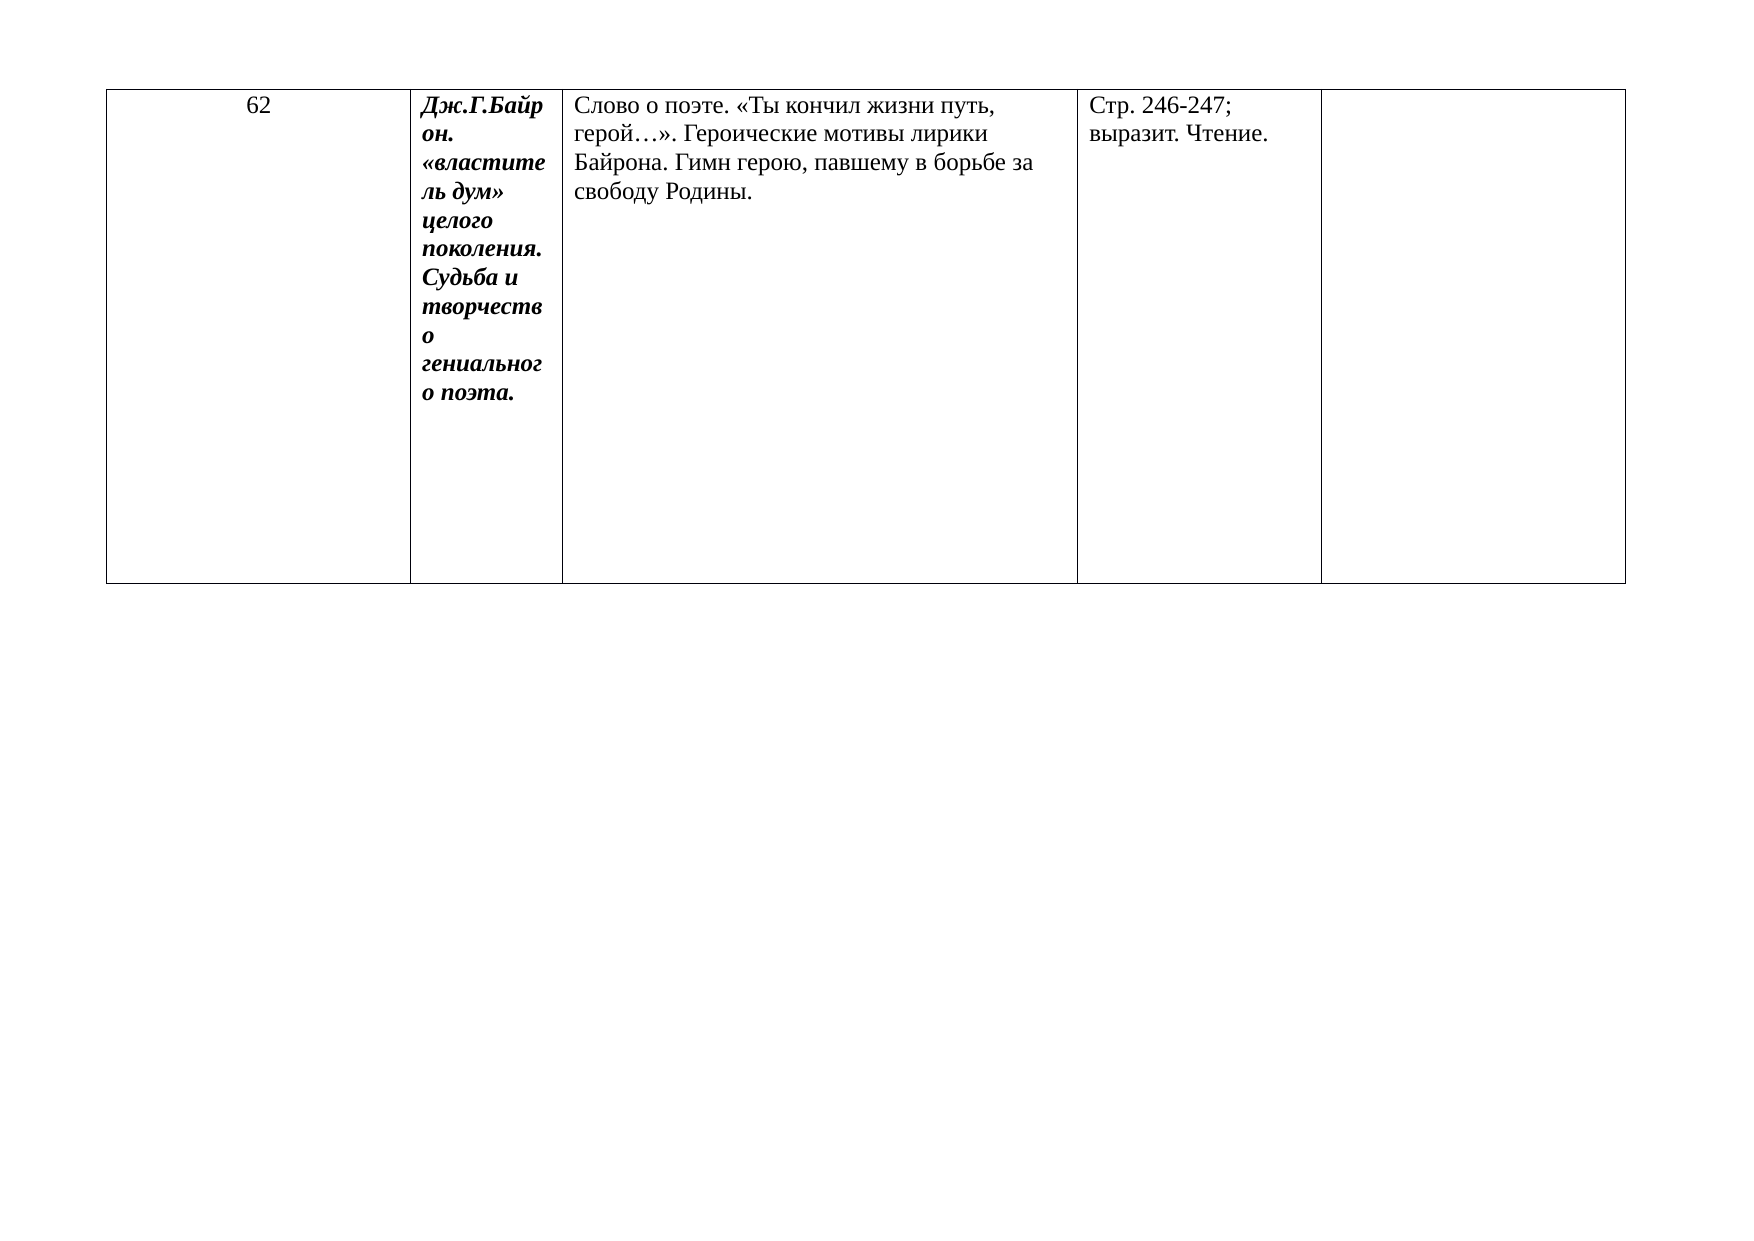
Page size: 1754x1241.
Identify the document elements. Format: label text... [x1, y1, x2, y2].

table_cell [1322, 90, 1625, 583]
table_cell Слово о поэте. «Ты кончил жизни путь, герой…». Героические мотивы лирики Байрона. Гимн герою, павшему в борьбе за свободу Родины. [563, 90, 1077, 583]
table_cell 62 [107, 90, 410, 583]
table_cell Стр. 246-247; выразит. Чтение. [1078, 90, 1321, 583]
table_cell Дж.Г.Байрон. «властитель дум» целого поколения. Судьба и творчество гениального поэта. [411, 90, 562, 583]
